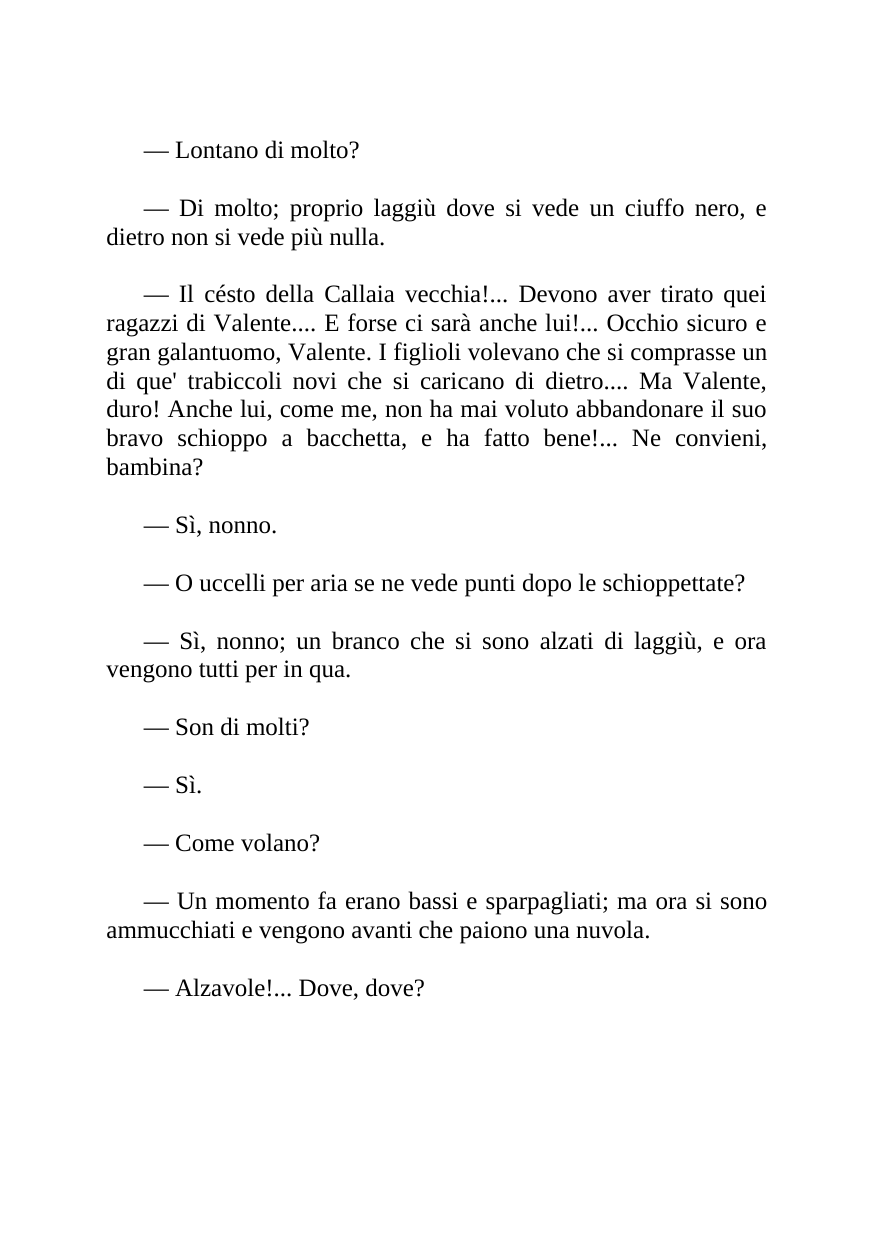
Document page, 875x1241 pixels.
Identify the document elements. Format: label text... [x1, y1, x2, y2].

text — Sì. [106, 770, 768, 799]
text — Sì, nonno. [106, 510, 768, 539]
text — Sì, nonno; un branco che si sono alzati di laggiù, e ora vengono tutti per in qua. [106, 626, 768, 683]
text — Lontano di molto? [106, 135, 768, 164]
text — Di molto; proprio laggiù dove si vede un ciuffo nero, e dietro non si vede più nulla. [106, 193, 768, 250]
text — Un momento fa erano bassi e sparpagliati; ma ora si sono ammucchiati e vengono avanti che paiono una nuvola. [106, 886, 768, 944]
text — Son di molti? [106, 712, 768, 741]
text — Il césto della Callaia vecchia!... Devono aver tirato quei ragazzi di Valente.... E forse ci sarà anche lui!... Occhio sicuro e gran galantuomo, Valente. I figlioli volevano che si comprasse un di que' trabiccoli novi che si caricano di dietro.... Ma Valente, duro! Anche lui, come me, non ha mai voluto abbandonare il suo bravo schioppo a bacchetta, e ha fatto bene!... Ne convieni, bambina? [106, 279, 768, 481]
text — O uccelli per aria se ne vede punti dopo le schioppettate? [106, 568, 768, 597]
text — Come volano? [106, 828, 768, 857]
text — Alzavole!... Dove, dove? [106, 973, 768, 1002]
